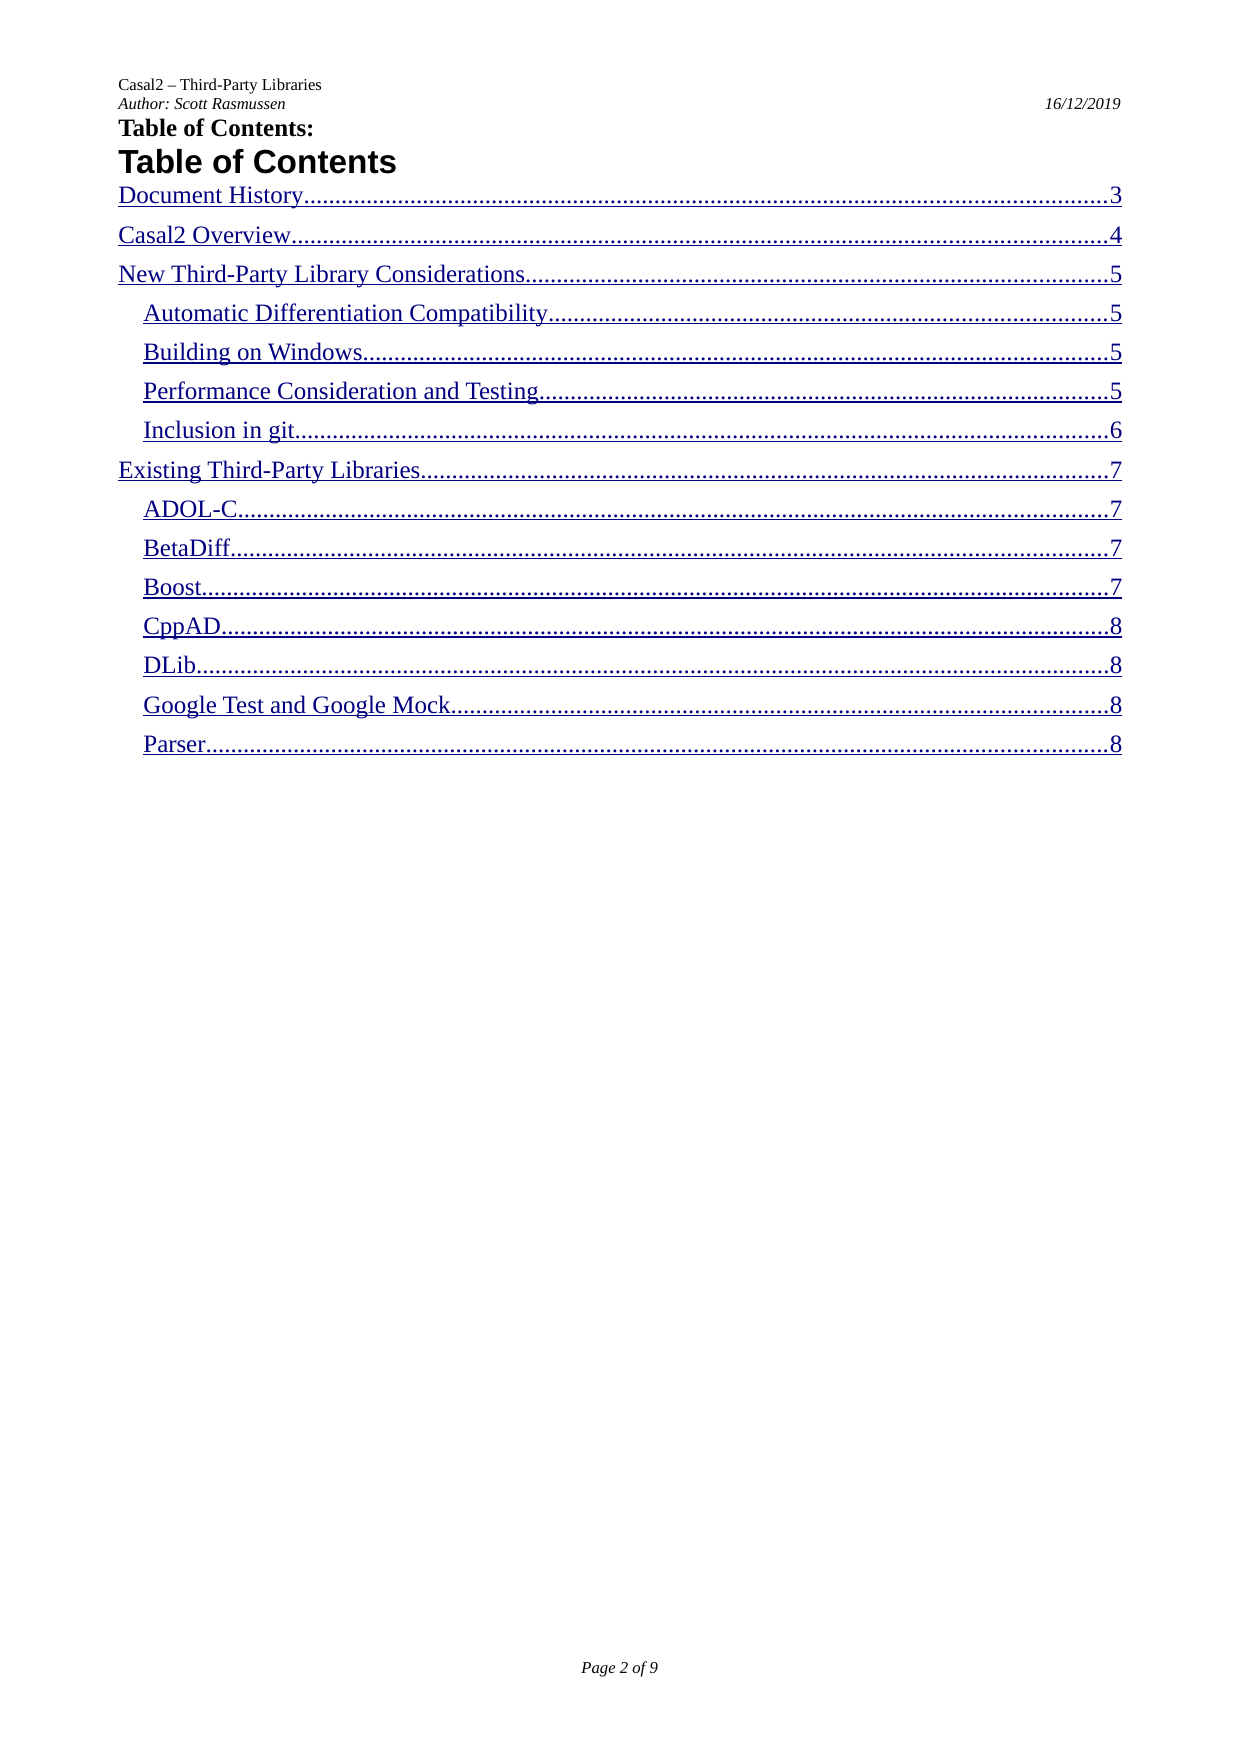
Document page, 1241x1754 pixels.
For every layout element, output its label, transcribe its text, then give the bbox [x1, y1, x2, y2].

text BetaDiff 7 [143, 533, 1122, 558]
text Performance Consideration and Testing 5 [143, 376, 1122, 401]
text New Third-Party Library Considerations 5 [118, 259, 1122, 284]
text Boost 7 [143, 572, 1122, 597]
text Existing Third-Party Libraries 7 [118, 455, 1122, 480]
text Google Test and Google Mock 8 [143, 690, 1122, 715]
text Building on Windows 5 [143, 337, 1122, 362]
text DLib 8 [143, 651, 1122, 676]
text CppAD 8 [143, 611, 1122, 636]
text Parser 8 [143, 729, 1122, 754]
text Table of Contents: [118, 113, 1122, 142]
text Inclusion in git 6 [143, 416, 1122, 441]
text Casal2 Overview 4 [118, 220, 1122, 245]
text ADOL-C 7 [143, 494, 1122, 519]
text Automatic Differentiation Compatibility 5 [143, 298, 1122, 323]
text Document History 3 [118, 181, 1122, 206]
subtitle Table of Contents [118, 142, 1122, 181]
